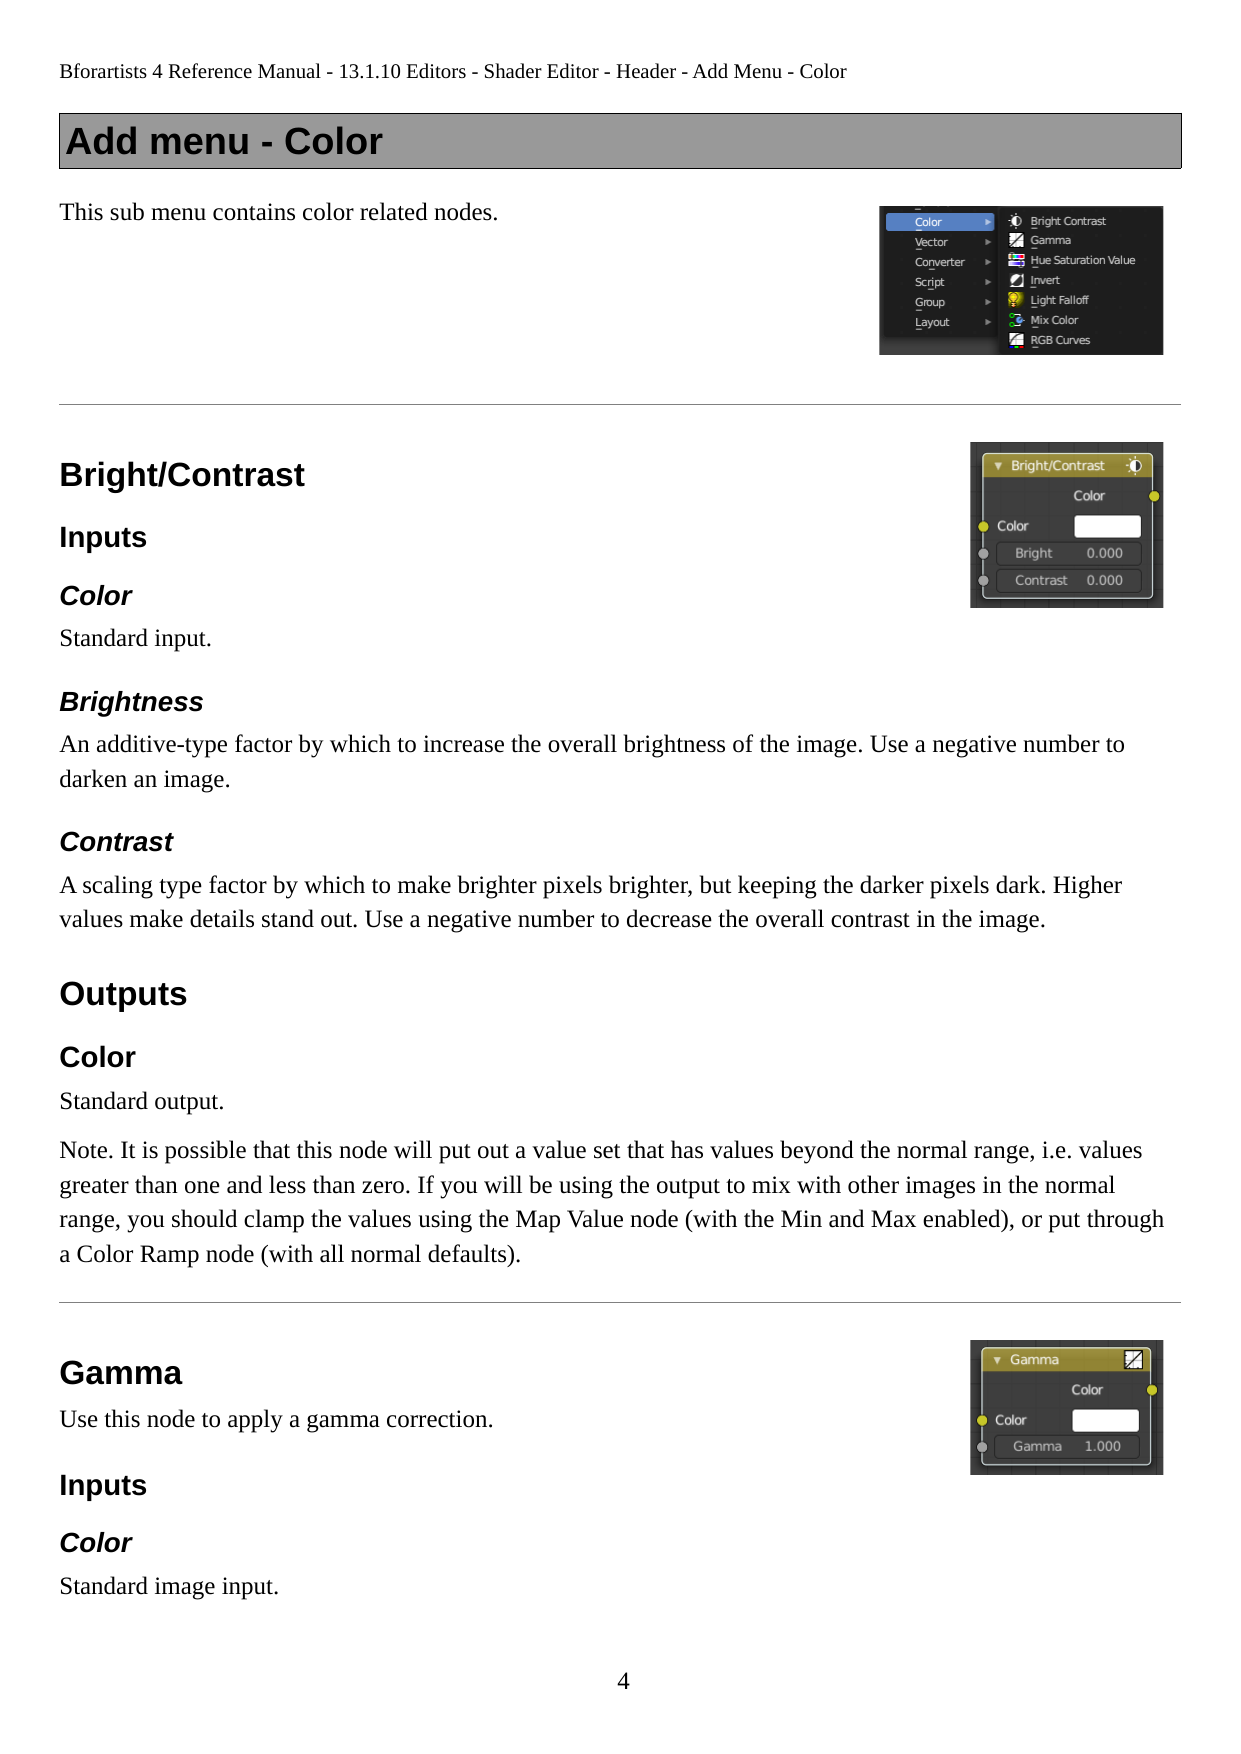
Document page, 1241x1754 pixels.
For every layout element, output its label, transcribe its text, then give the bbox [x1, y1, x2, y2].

subtitle Brightness [59, 685, 1181, 717]
subtitle Inputs [59, 1468, 1181, 1501]
picture [970, 1340, 1164, 1475]
text Note. It is possible that this node will put out a value set that has values beyond the normal range, i.e. values greater than one and less than zero. If you will be using the output to mix with other images in the normal range, you should clamp the values using the Map Value node (with the Min and Max enabled), or put through a Color Ramp node (with all normal defaults). [59, 1135, 1181, 1267]
table_header Add menu - Color [60, 114, 1181, 168]
subtitle [1164, 455, 1181, 493]
subtitle Color [59, 1040, 1181, 1074]
subtitle Color [59, 579, 1181, 611]
text A scaling type factor by which to make brighter pixels brighter, but keeping the darker pixels dark. Higher values make details stand out. Use a negative number to decrease the overall contrast in the image. [59, 870, 1181, 933]
subtitle Gamma [59, 1353, 970, 1391]
subtitle Color [59, 1526, 1181, 1558]
subtitle Outputs [59, 974, 1181, 1013]
subtitle Bright/Contrast [59, 455, 970, 493]
subtitle Inputs [59, 520, 970, 554]
text Use this node to apply a gamma correction. [59, 1404, 970, 1433]
subtitle [1164, 520, 1181, 554]
picture [970, 442, 1164, 608]
text An additive-type factor by which to increase the overall brightness of the image. Use a negative number to darken an image. [59, 729, 1181, 793]
text Standard input. [59, 623, 1181, 652]
picture [879, 206, 1164, 355]
text This sub menu contains color related nodes. [59, 197, 1181, 225]
subtitle [1164, 1353, 1181, 1391]
subtitle Contrast [59, 826, 1181, 857]
text Standard image input. [59, 1571, 1181, 1599]
text Standard output. [59, 1086, 1181, 1115]
